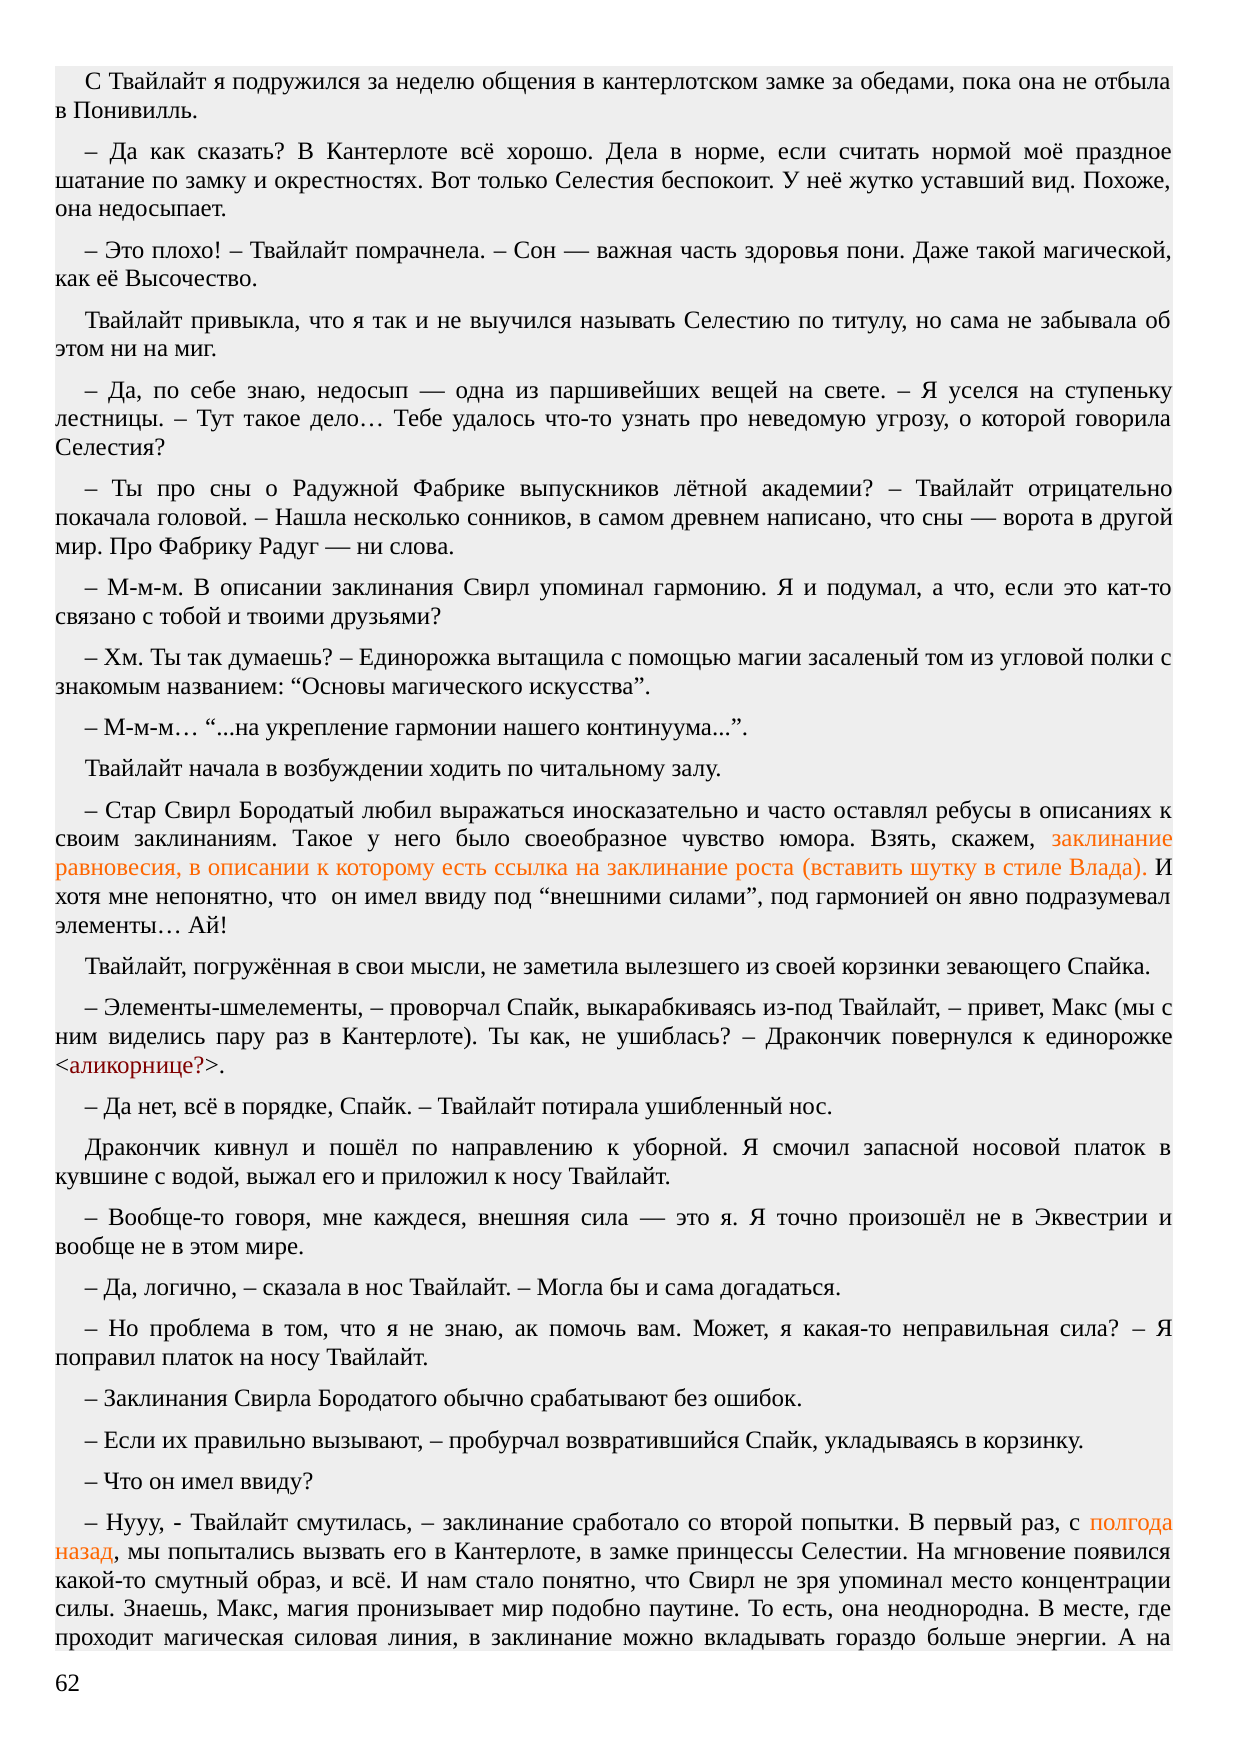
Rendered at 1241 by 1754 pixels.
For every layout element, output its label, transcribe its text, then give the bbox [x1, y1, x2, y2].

text – Да, по себе знаю, недосып — одна из паршивейших вещей на свете. – Я уселся на ступеньку лестницы. – Тут такое дело… Тебе удалось что-то узнать про неведомую угрозу, о которой говорила Селестия? [55, 375, 1173, 461]
text – Это плохо! – Твайлайт помрачнела. – Сон — важная часть здоровья пони. Даже такой магической, как её Высочество. [55, 235, 1173, 292]
text С Твайлайт я подружился за неделю общения в кантерлотском замке за обедами, пока она не отбыла в Понивилль. [55, 66, 1173, 123]
text – Да, логично, – сказала в нос Твайлайт. – Могла бы и сама догадаться. [55, 1272, 1173, 1301]
text – Элементы-шмелементы, – проворчал Спайк, выкарабкиваясь из-под Твайлайт, – привет, Макс (мы с ним виделись пару раз в Кантерлоте). Ты как, не ушиблась? – Дракончик повернулся к единорожке <аликорнице?>. [55, 992, 1173, 1078]
text – Заклинания Свирла Бородатого обычно срабатывают без ошибок. [55, 1383, 1173, 1412]
text – Да нет, всё в порядке, Спайк. – Твайлайт потирала ушибленный нос. [55, 1091, 1173, 1120]
text – М-м-м… “...на укрепление гармонии нашего континуума...”. [55, 712, 1173, 741]
text – Ты про сны о Радужной Фабрике выпускников лётной академии? – Твайлайт отрицательно покачала головой. – Нашла несколько сонников, в самом древнем написано, что сны — ворота в другой мир. Про Фабрику Радуг — ни слова. [55, 473, 1173, 560]
text – Нууу, - Твайлайт смутилась, – заклинание сработало со второй попытки. В первый раз, с полгода назад, мы попытались вызвать его в Кантерлоте, в замке принцессы Селестии. На мгновение появился какой-то смутный образ, и всё. И нам стало понятно, что Свирл не зря упоминал место концентрации силы. Знаешь, Макс, магия пронизывает мир подобно паутине. То есть, она неоднородна. В месте, где проходит магическая силовая линия, в заклинание можно вкладывать гораздо больше энергии. А на [55, 1507, 1173, 1651]
text – Стар Свирл Бородатый любил выражаться иносказательно и часто оставлял ребусы в описаниях к своим заклинаниям. Такое у него было своеобразное чувство юмора. Взять, скажем, заклинание равновесия, в описании к которому есть ссылка на заклинание роста (вставить шутку в стиле Влада). И хотя мне непонятно, что он имел ввиду под “внешними силами”, под гармонией он явно подразумевал элементы… Ай! [55, 795, 1173, 938]
text – Что он имел ввиду? [55, 1466, 1173, 1495]
text – Если их правильно вызывают, – пробурчал возвратившийся Спайк, укладываясь в корзинку. [55, 1425, 1173, 1453]
text – Хм. Ты так думаешь? – Единорожка вытащила с помощью магии засаленый том из угловой полки с знакомым названием: “Основы магического искусства”. [55, 642, 1173, 700]
text – Вообще-то говоря, мне каждеся, внешняя сила — это я. Я точно произошёл не в Эквестрии и вообще не в этом мире. [55, 1202, 1173, 1260]
text – М-м-м. В описании заклинания Свирл упоминал гармонию. Я и подумал, а что, если это кат-то связано с тобой и твоими друзьями? [55, 572, 1173, 630]
text – Да как сказать? В Кантерлоте всё хорошо. Дела в норме, если считать нормой моё праздное шатание по замку и окрестностях. Вот только Селестия беспокоит. У неё жутко уставший вид. Похоже, она недосыпает. [55, 136, 1173, 222]
text Дракончик кивнул и пошёл по направлению к уборной. Я смочил запасной носовой платок в кувшине с водой, выжал его и приложил к носу Твайлайт. [55, 1132, 1173, 1190]
text – Но проблема в том, что я не знаю, ак помочь вам. Может, я какая-то неправильная сила? – Я поправил платок на носу Твайлайт. [55, 1313, 1173, 1371]
text Твайлайт, погружённая в свои мысли, не заметила вылезшего из своей корзинки зевающего Спайка. [55, 951, 1173, 980]
text Твайлайт начала в возбуждении ходить по читальному залу. [55, 753, 1173, 782]
text Твайлайт привыкла, что я так и не выучился называть Селестию по титулу, но сама не забывала об этом ни на миг. [55, 305, 1173, 362]
